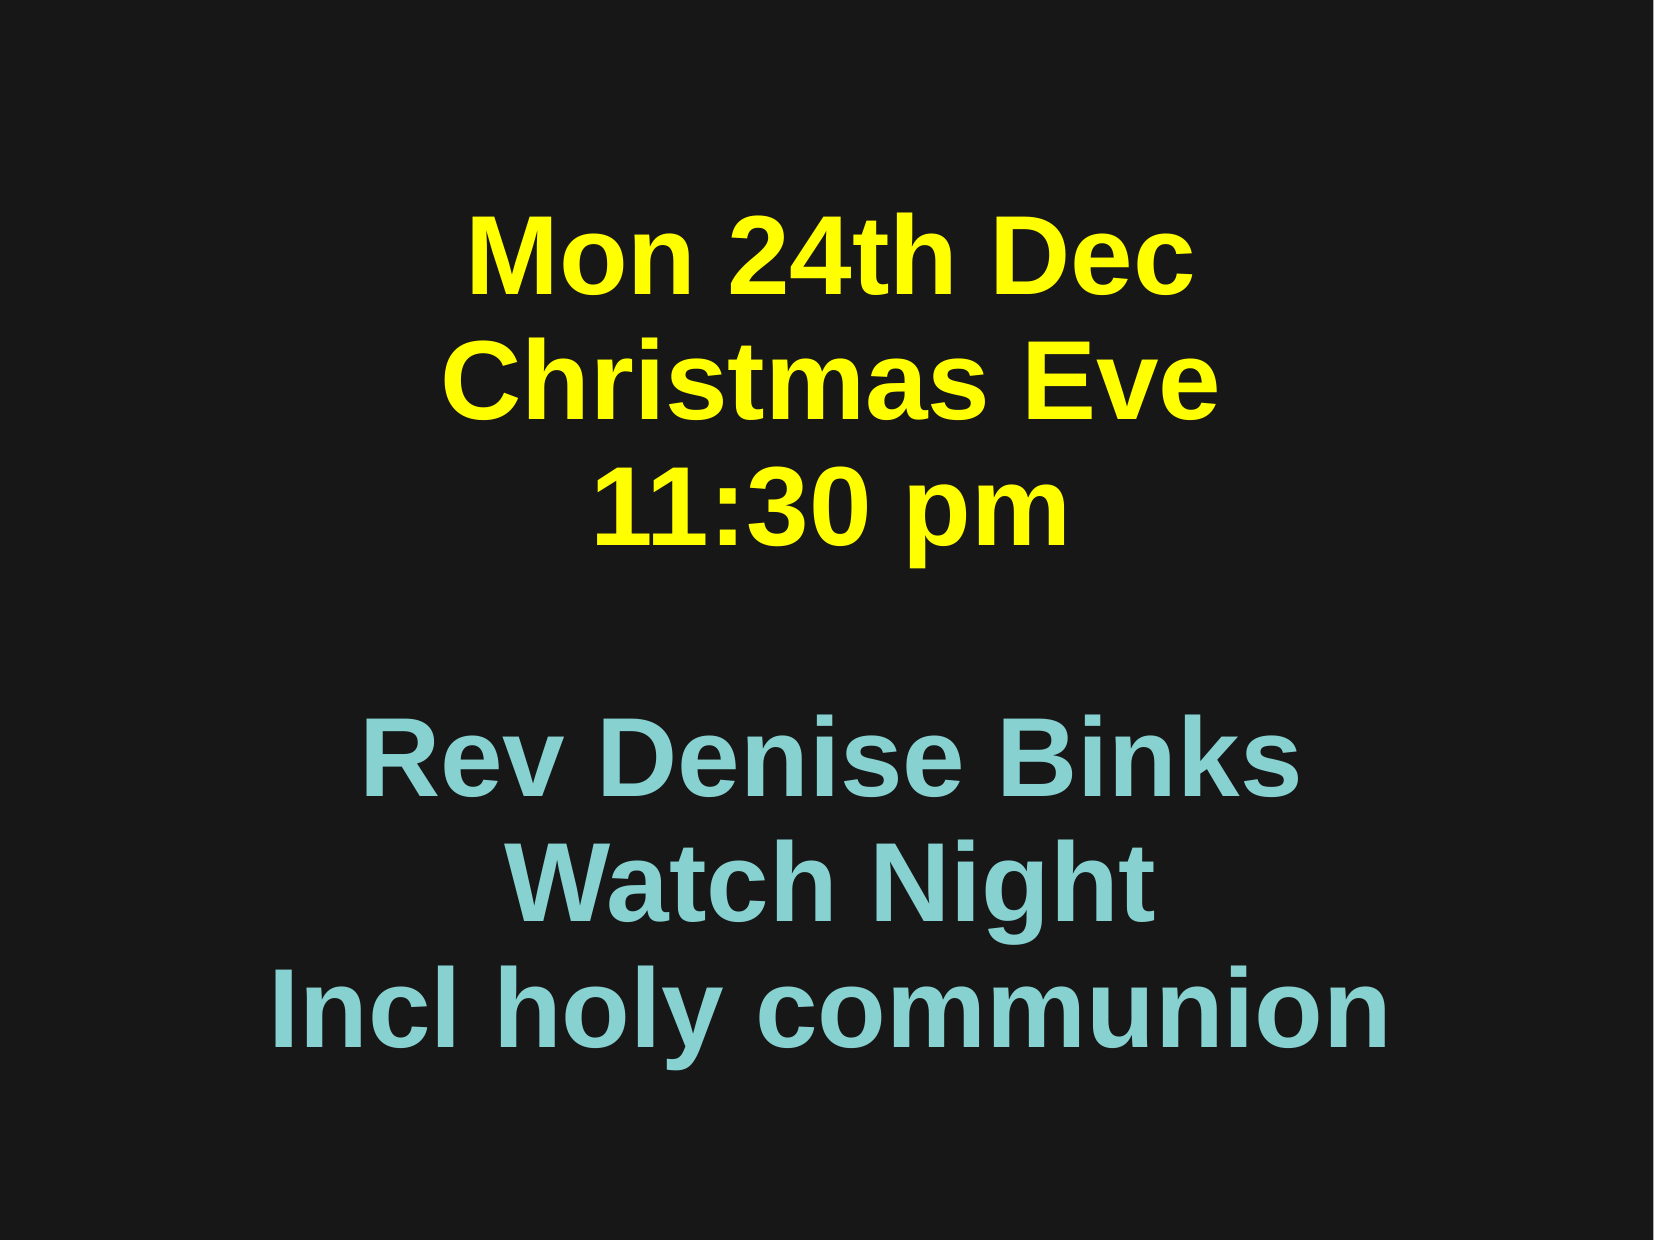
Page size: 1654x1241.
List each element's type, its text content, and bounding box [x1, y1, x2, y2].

text_box Mon 24th Dec Christmas Eve 11:30 pm Rev Denise Binks Watch Night Incl holy communion [59, 59, 1603, 1179]
